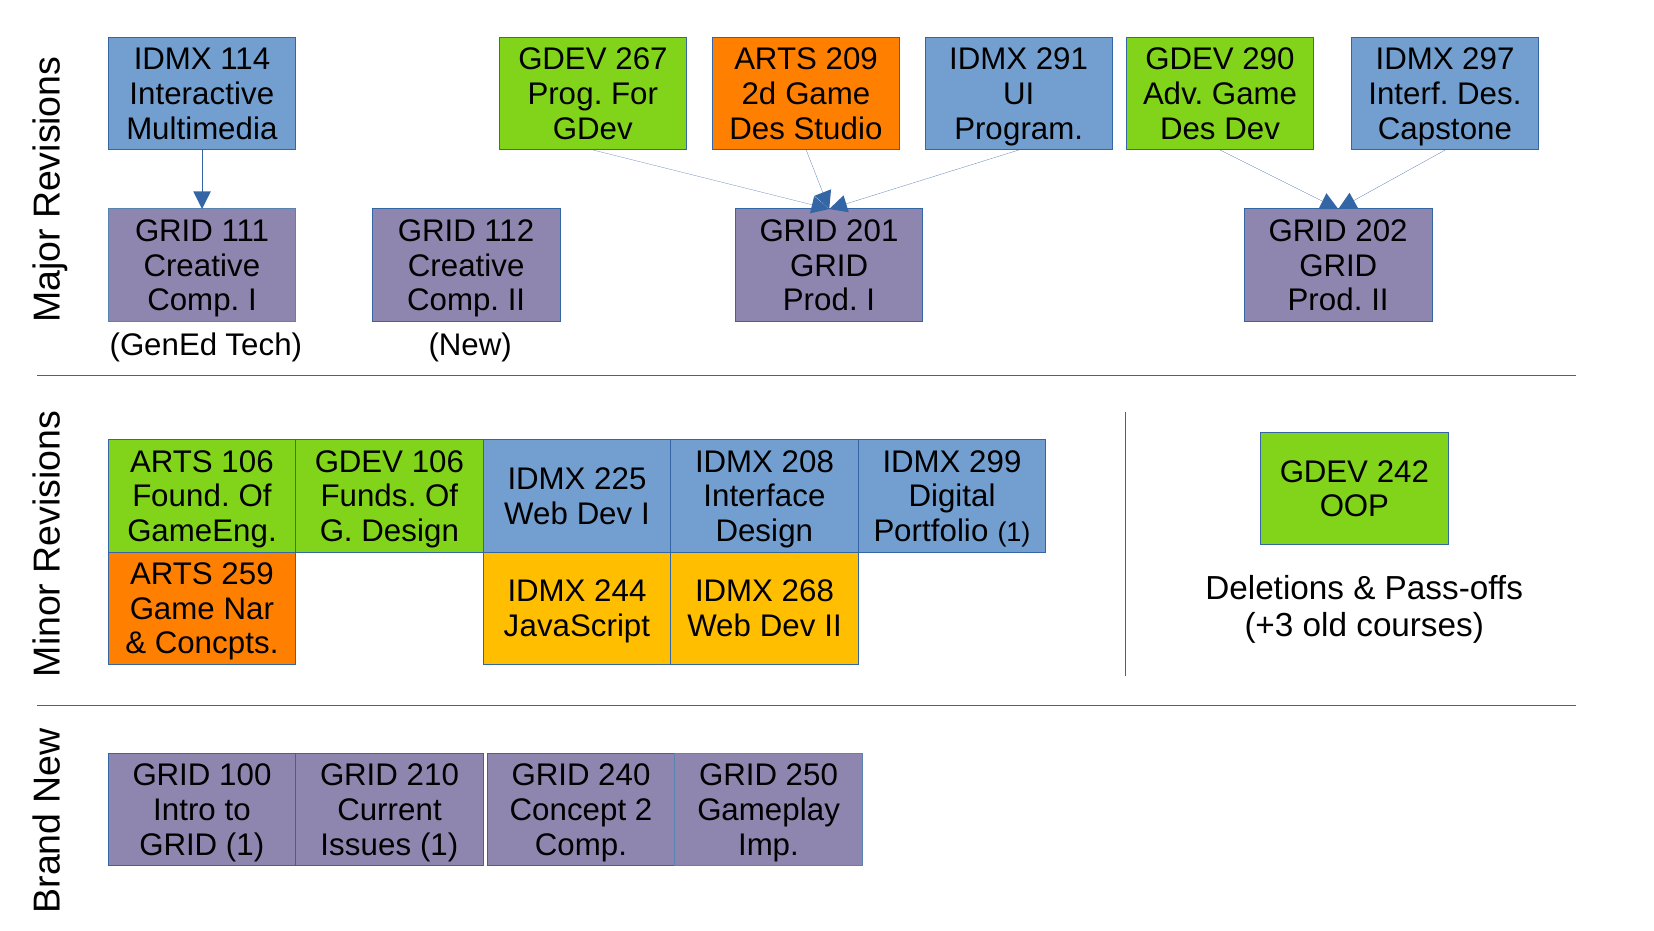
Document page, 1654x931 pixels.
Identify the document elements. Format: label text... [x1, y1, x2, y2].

text_box GRID 111 Creative Comp. I [108, 208, 296, 319]
text_box GDEV 242 OOP [1260, 432, 1449, 545]
text_box Minor Revisions [18, 395, 76, 692]
text_box IDMX 268 Web Dev II [670, 552, 859, 665]
text_box IDMX 244 JavaScript [483, 552, 670, 665]
text_box IDMX 114 Interactive Multimedia [108, 37, 296, 150]
text_box GRID 250 Gameplay Imp. [674, 753, 863, 866]
text_box GDEV 290 Adv. Game Des Dev [1126, 37, 1314, 150]
text_box Major Revisions [18, 41, 76, 338]
text_box GRID 201 GRID Prod. I [735, 208, 923, 322]
text_box GDEV 267 Prog. For GDev [499, 37, 687, 150]
text_box (GenEd Tech) [94, 319, 317, 370]
text_box ARTS 106 Found. Of GameEng. [108, 439, 295, 552]
text_box IDMX 291 UI Program. [925, 37, 1113, 150]
text_box IDMX 299 Digital Portfolio (1) [858, 439, 1046, 553]
text_box (New) [413, 319, 527, 370]
text_box ARTS 209 2d Game Des Studio [712, 37, 900, 150]
text_box Deletions & Pass-offs (+3 old courses) [1190, 562, 1538, 652]
text_box GRID 100 Intro to GRID (1) [108, 753, 295, 866]
text_box ARTS 259 Game Nar & Concpts. [108, 552, 296, 665]
text_box GRID 240 Concept 2 Comp. [487, 753, 674, 866]
text_box GDEV 106 Funds. Of G. Design [295, 439, 484, 553]
text_box GRID 112 Creative Comp. II [372, 208, 561, 322]
text_box Brand New [18, 713, 76, 929]
text_box IDMX 208 Interface Design [670, 439, 858, 552]
text_box IDMX 297 Interf. Des. Capstone [1351, 37, 1539, 150]
text_box GRID 210 Current Issues (1) [295, 753, 484, 866]
text_box GRID 202 GRID Prod. II [1244, 208, 1433, 322]
text_box IDMX 225 Web Dev I [484, 439, 670, 552]
